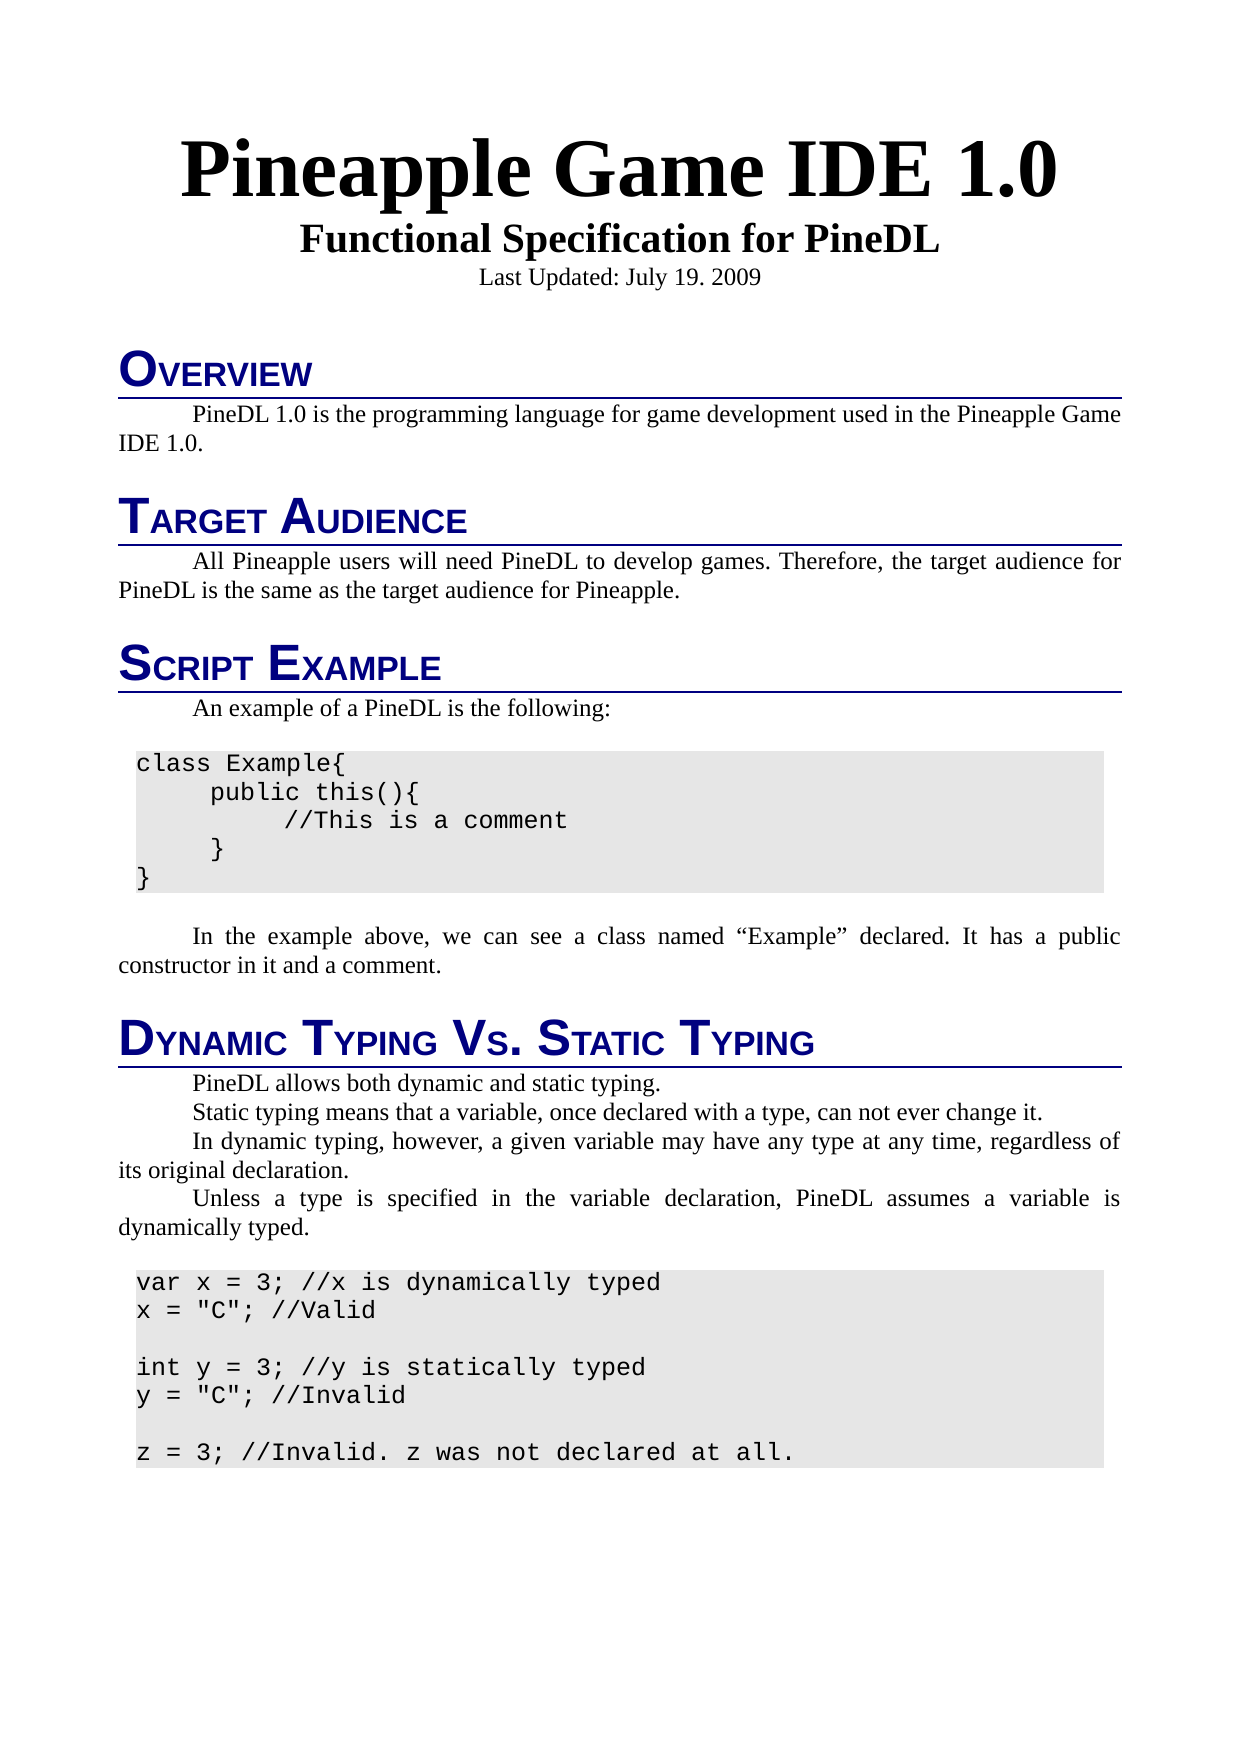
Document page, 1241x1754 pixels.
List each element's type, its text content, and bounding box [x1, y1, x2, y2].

text x = "C"; //Valid [136, 1298, 1104, 1326]
subtitle Overview [118, 338, 1122, 397]
text All Pineapple users will need PineDL to develop games. Therefore, the target audience for PineDL is the same as the target audience for Pineapple. [118, 546, 1122, 604]
text z = 3; //Invalid. z was not declared at all. [136, 1440, 1104, 1468]
text Pineapple Game IDE 1.0 [118, 118, 1122, 214]
text //This is a comment [136, 808, 1104, 836]
text int y = 3; //y is statically typed [136, 1355, 1104, 1383]
text PineDL 1.0 is the programming language for game development used in the Pineapple Game IDE 1.0. [118, 399, 1122, 457]
text PineDL allows both dynamic and static typing. [118, 1068, 1122, 1097]
subtitle Target Audience [118, 486, 1122, 544]
text Unless a type is specified in the variable declaration, PineDL assumes a variable is dynamically typed. [118, 1183, 1122, 1241]
text Last Updated: July 19. 2009 [118, 262, 1122, 291]
text An example of a PineDL is the following: [118, 693, 1122, 722]
text var x = 3; //x is dynamically typed [136, 1270, 1104, 1298]
subtitle Dynamic Typing Vs. Static Typing [118, 1008, 1122, 1066]
text } [136, 836, 1104, 864]
text public this(){ [136, 779, 1104, 808]
text } [136, 864, 1104, 893]
text Functional Specification for PineDL [118, 214, 1122, 262]
text class Example{ [136, 751, 1104, 779]
subtitle Script Example [118, 633, 1122, 691]
text y = "C"; //Invalid [136, 1383, 1104, 1411]
text In the example above, we can see a class named “Example” declared. It has a public constructor in it and a comment. [118, 921, 1122, 979]
text Static typing means that a variable, once declared with a type, can not ever change it. [118, 1097, 1122, 1126]
text In dynamic typing, however, a given variable may have any type at any time, regardless of its original declaration. [118, 1126, 1122, 1183]
